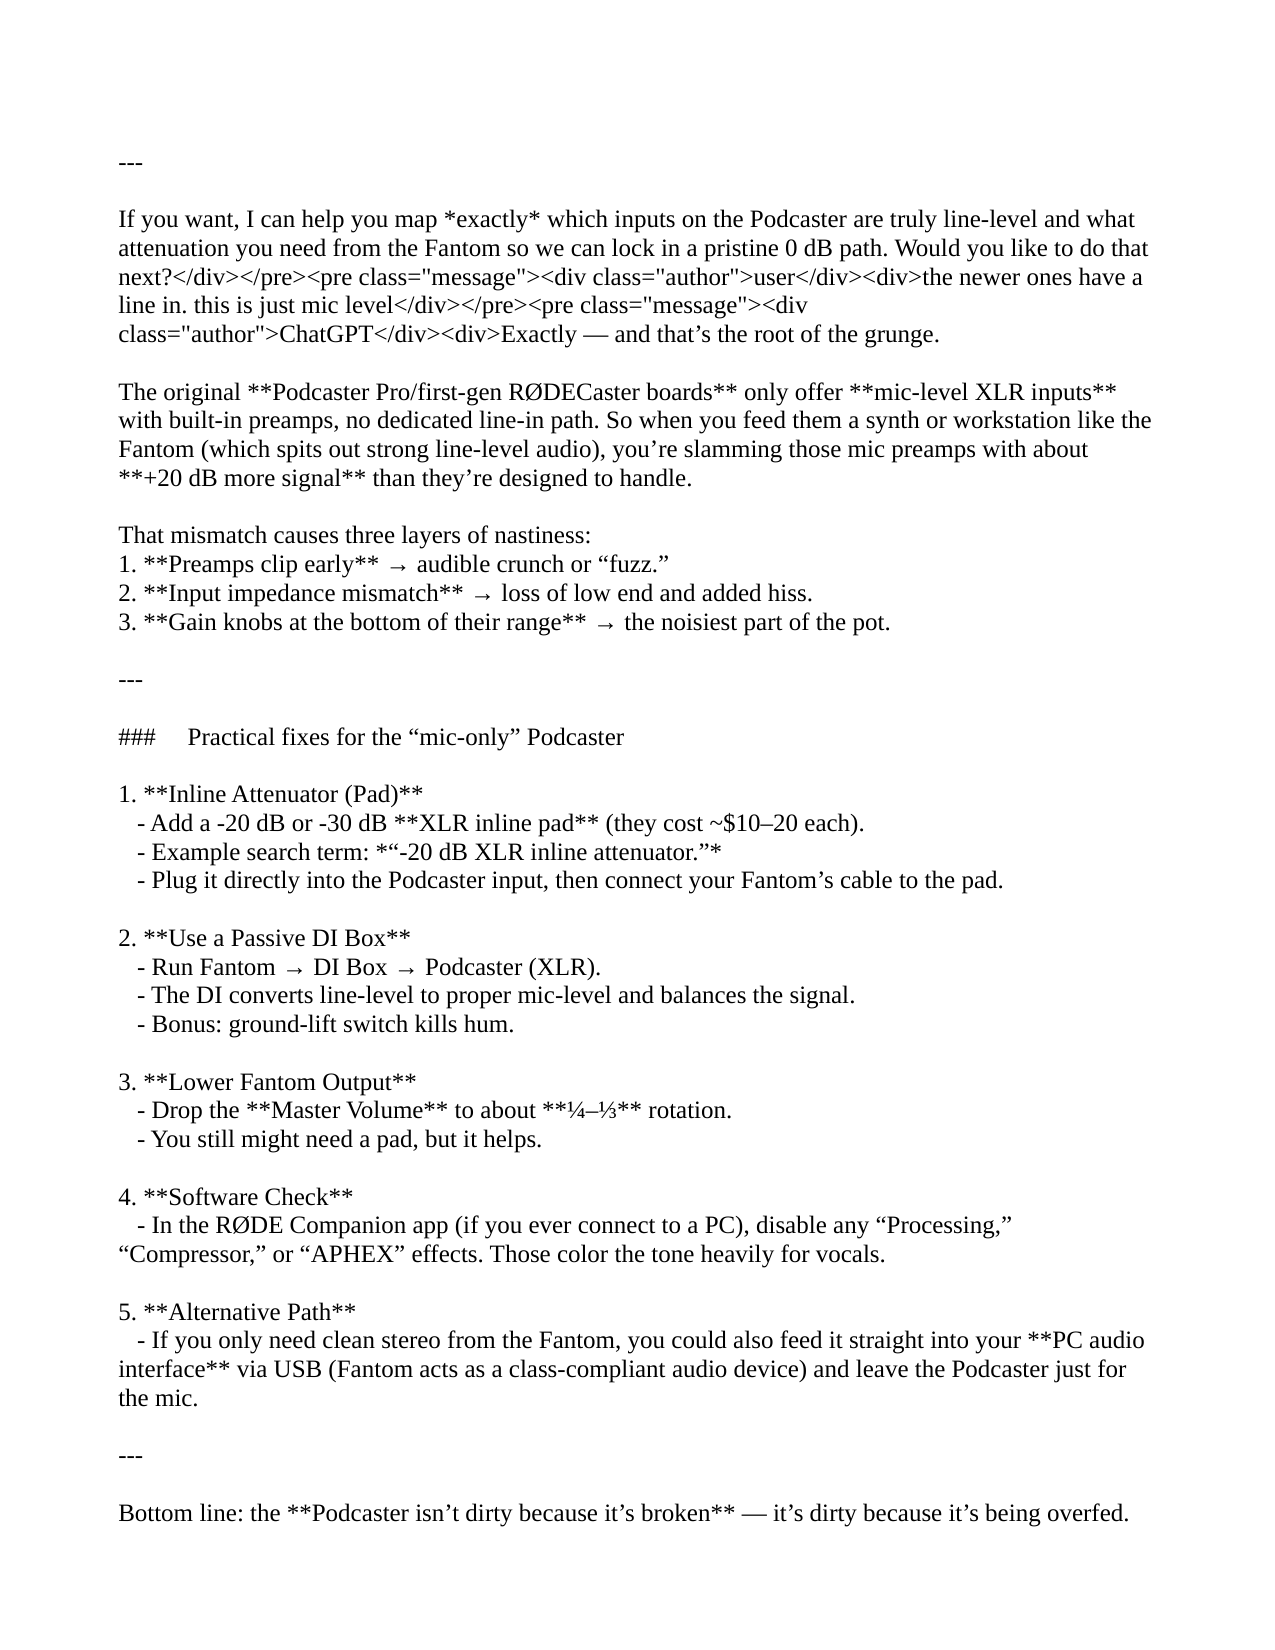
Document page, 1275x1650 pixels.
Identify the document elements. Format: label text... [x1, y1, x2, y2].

text - Example search term: *“-20 dB XLR inline attenuator.”* [118, 837, 1157, 866]
text - The DI converts line-level to proper mic-level and balances the signal. [118, 981, 1157, 1009]
text 5. **Alternative Path** [118, 1297, 1157, 1326]
text - Bonus: ground-lift switch kills hum. [118, 1009, 1157, 1038]
text ### 🔧 Practical fixes for the “mic-only” Podcaster [118, 722, 1157, 751]
text 1. **Inline Attenuator (Pad)** [118, 779, 1157, 808]
text If you want, I can help you map *exactly* which inputs on the Podcaster are truly line-level and what attenuation you need from the Fantom so we can lock in a pristine 0 dB path. Would you like to do that next?</div></pre><pre class="message"><div class="author">user</div><div>the newer ones have a line in. this is just mic level</div></pre><pre class="message"><div class="author">ChatGPT</div><div>Exactly — and that’s the root of the grunge. [118, 204, 1157, 348]
text Bottom line: the **Podcaster isn’t dirty because it’s broken** — it’s dirty because it’s being overfed. [118, 1498, 1157, 1527]
text --- [118, 664, 1157, 693]
text - Add a -20 dB or -30 dB **XLR inline pad** (they cost ~$10–20 each). [118, 808, 1157, 837]
text - In the RØDE Companion app (if you ever connect to a PC), disable any “Processing,” “Compressor,” or “APHEX” effects. Those color the tone heavily for vocals. [118, 1211, 1157, 1268]
text 2. **Input impedance mismatch** → loss of low end and added hiss. [118, 578, 1157, 607]
text 2. **Use a Passive DI Box** [118, 923, 1157, 952]
text --- [118, 1441, 1157, 1469]
text That mismatch causes three layers of nastiness: [118, 521, 1157, 549]
text - Run Fantom → DI Box → Podcaster (XLR). [118, 952, 1157, 981]
text 3. **Lower Fantom Output** [118, 1067, 1157, 1096]
text 4. **Software Check** [118, 1182, 1157, 1211]
text - Drop the **Master Volume** to about **¼–⅓** rotation. [118, 1096, 1157, 1124]
text The original **Podcaster Pro/first-gen RØDECaster boards** only offer **mic-level XLR inputs** with built-in preamps, no dedicated line-in path. So when you feed them a synth or workstation like the Fantom (which spits out strong line-level audio), you’re slamming those mic preamps with about **+20 dB more signal** than they’re designed to handle. [118, 377, 1157, 492]
text 1. **Preamps clip early** → audible crunch or “fuzz.” [118, 549, 1157, 578]
text - Plug it directly into the Podcaster input, then connect your Fantom’s cable to the pad. [118, 866, 1157, 894]
text - You still might need a pad, but it helps. [118, 1124, 1157, 1153]
text - If you only need clean stereo from the Fantom, you could also feed it straight into your **PC audio interface** via USB (Fantom acts as a class-compliant audio device) and leave the Podcaster just for the mic. [118, 1326, 1157, 1412]
text --- [118, 147, 1157, 176]
text 3. **Gain knobs at the bottom of their range** → the noisiest part of the pot. [118, 607, 1157, 636]
